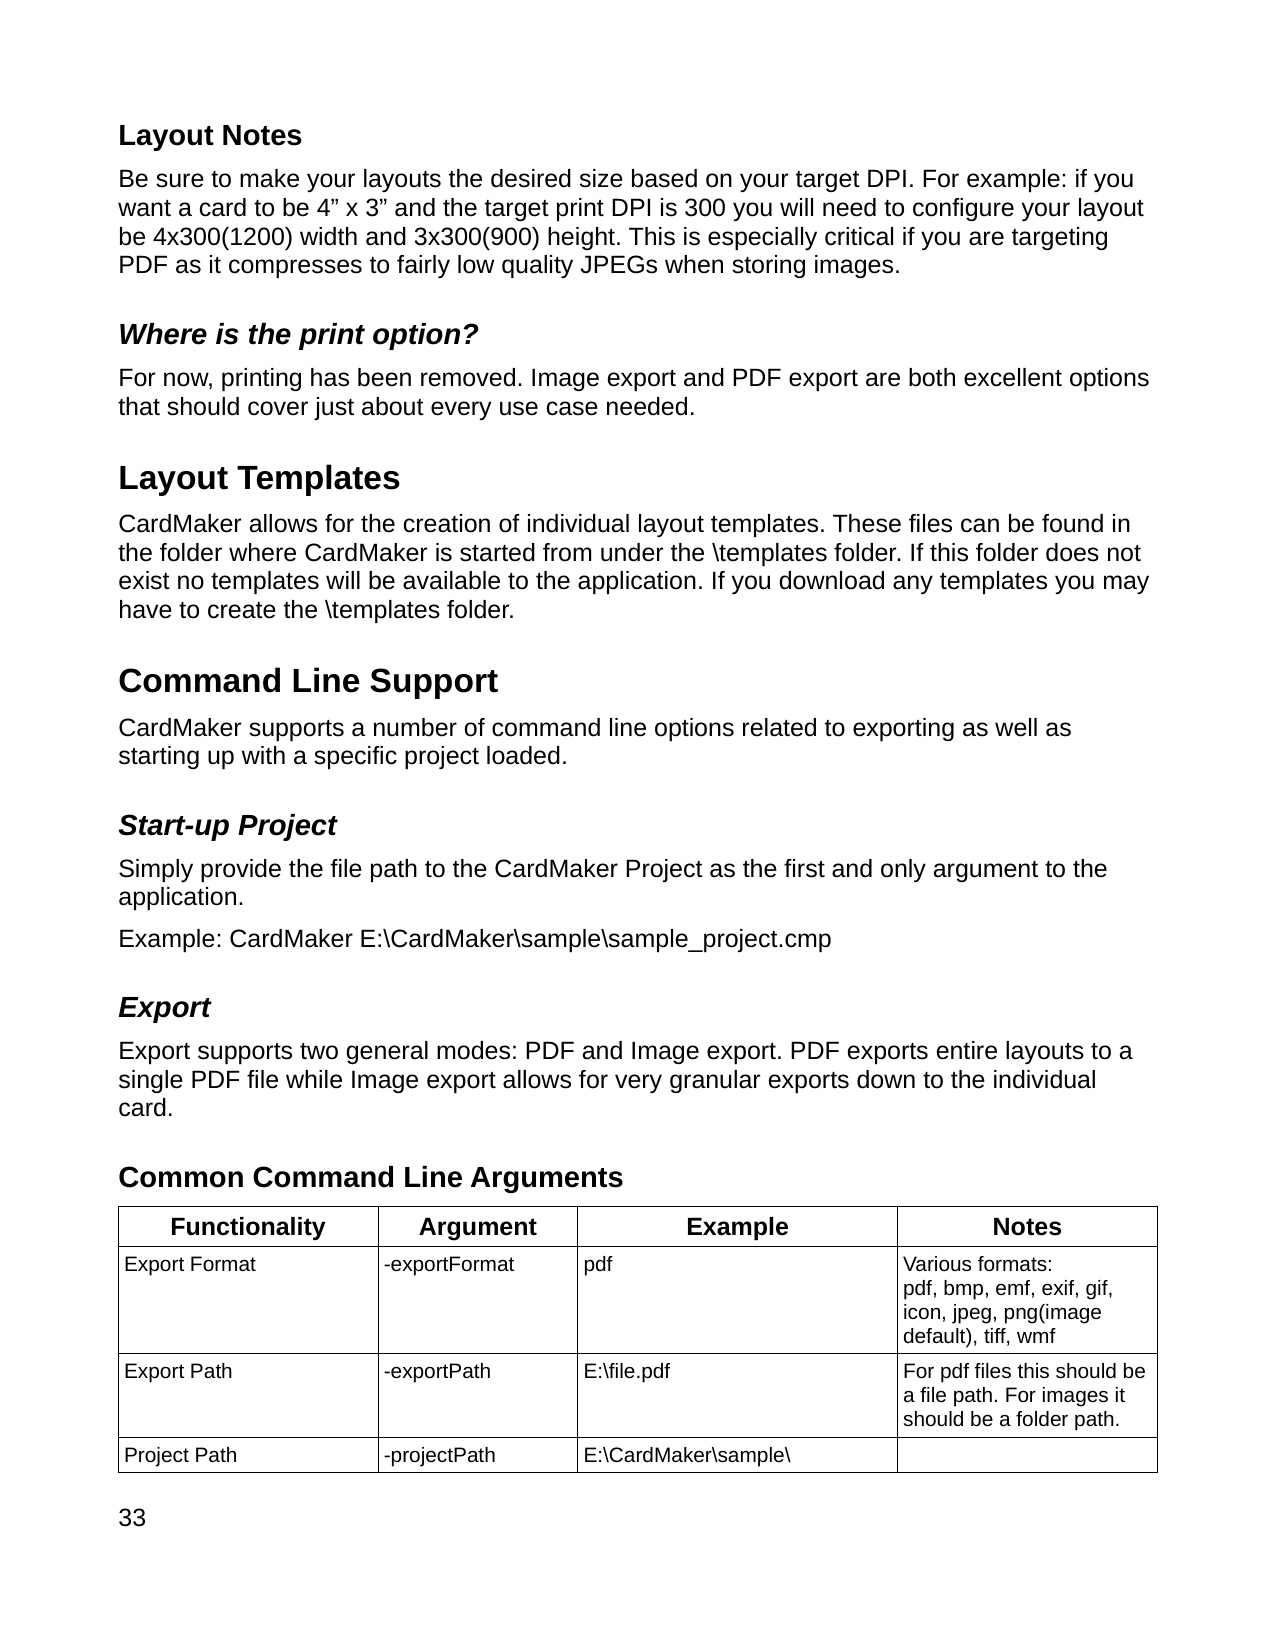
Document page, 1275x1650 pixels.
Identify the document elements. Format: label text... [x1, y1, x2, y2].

table_header Argument [379, 1207, 577, 1246]
table_cell pdf [578, 1247, 897, 1353]
table_header Notes [898, 1207, 1157, 1246]
table_cell E:\CardMaker\sample\ [578, 1438, 897, 1472]
subtitle Layout Templates [118, 458, 1157, 496]
table_cell -exportFormat [379, 1247, 577, 1353]
text Simply provide the file path to the CardMaker Project as the first and only argument to the application. [118, 853, 1157, 911]
text Example: CardMaker E:\CardMaker\sample\sample_project.cmp [118, 923, 1157, 952]
table_cell Various formats: pdf, bmp, emf, exif, gif, icon, jpeg, png(image default), tiff, wmf [898, 1247, 1157, 1353]
text For now, printing has been removed. Image export and PDF export are both excellent options that should cover just about every use case needed. [118, 363, 1157, 420]
table_cell [898, 1438, 1157, 1472]
subtitle Where is the print option? [118, 317, 1157, 350]
text Be sure to make your layouts the desired size based on your target DPI. For example: if you want a card to be 4” x 3” and the target print DPI is 300 you will need to configure your layout be 4x300(1200) width and 3x300(900) height. This is especially critical if you are targeting PDF as it compresses to fairly low quality JPEGs when storing images. [118, 164, 1157, 279]
table_cell For pdf files this should be a file path. For images it should be a folder path. [898, 1354, 1157, 1437]
table_cell -exportPath [379, 1354, 577, 1437]
subtitle Common Command Line Arguments [118, 1159, 1157, 1193]
subtitle Layout Notes [118, 118, 1157, 152]
subtitle Export [118, 990, 1157, 1023]
subtitle Start-up Project [118, 807, 1157, 841]
table_cell E:\file.pdf [578, 1354, 897, 1437]
table_cell -projectPath [379, 1438, 577, 1472]
table_header Functionality [119, 1207, 378, 1246]
text Export supports two general modes: PDF and Image export. PDF exports entire layouts to a single PDF file while Image export allows for very granular exports down to the individual card. [118, 1036, 1157, 1122]
table_cell Export Format [119, 1247, 378, 1353]
subtitle Command Line Support [118, 661, 1157, 700]
table_cell Project Path [119, 1438, 378, 1472]
table_header Example [578, 1207, 897, 1246]
text CardMaker allows for the creation of individual layout templates. These files can be found in the folder where CardMaker is started from under the \templates folder. If this folder does not exist no templates will be available to the application. If you download any templates you may have to create the \templates folder. [118, 509, 1157, 624]
text CardMaker supports a number of command line options related to exporting as well as starting up with a specific project loaded. [118, 712, 1157, 770]
table_cell Export Path [119, 1354, 378, 1437]
